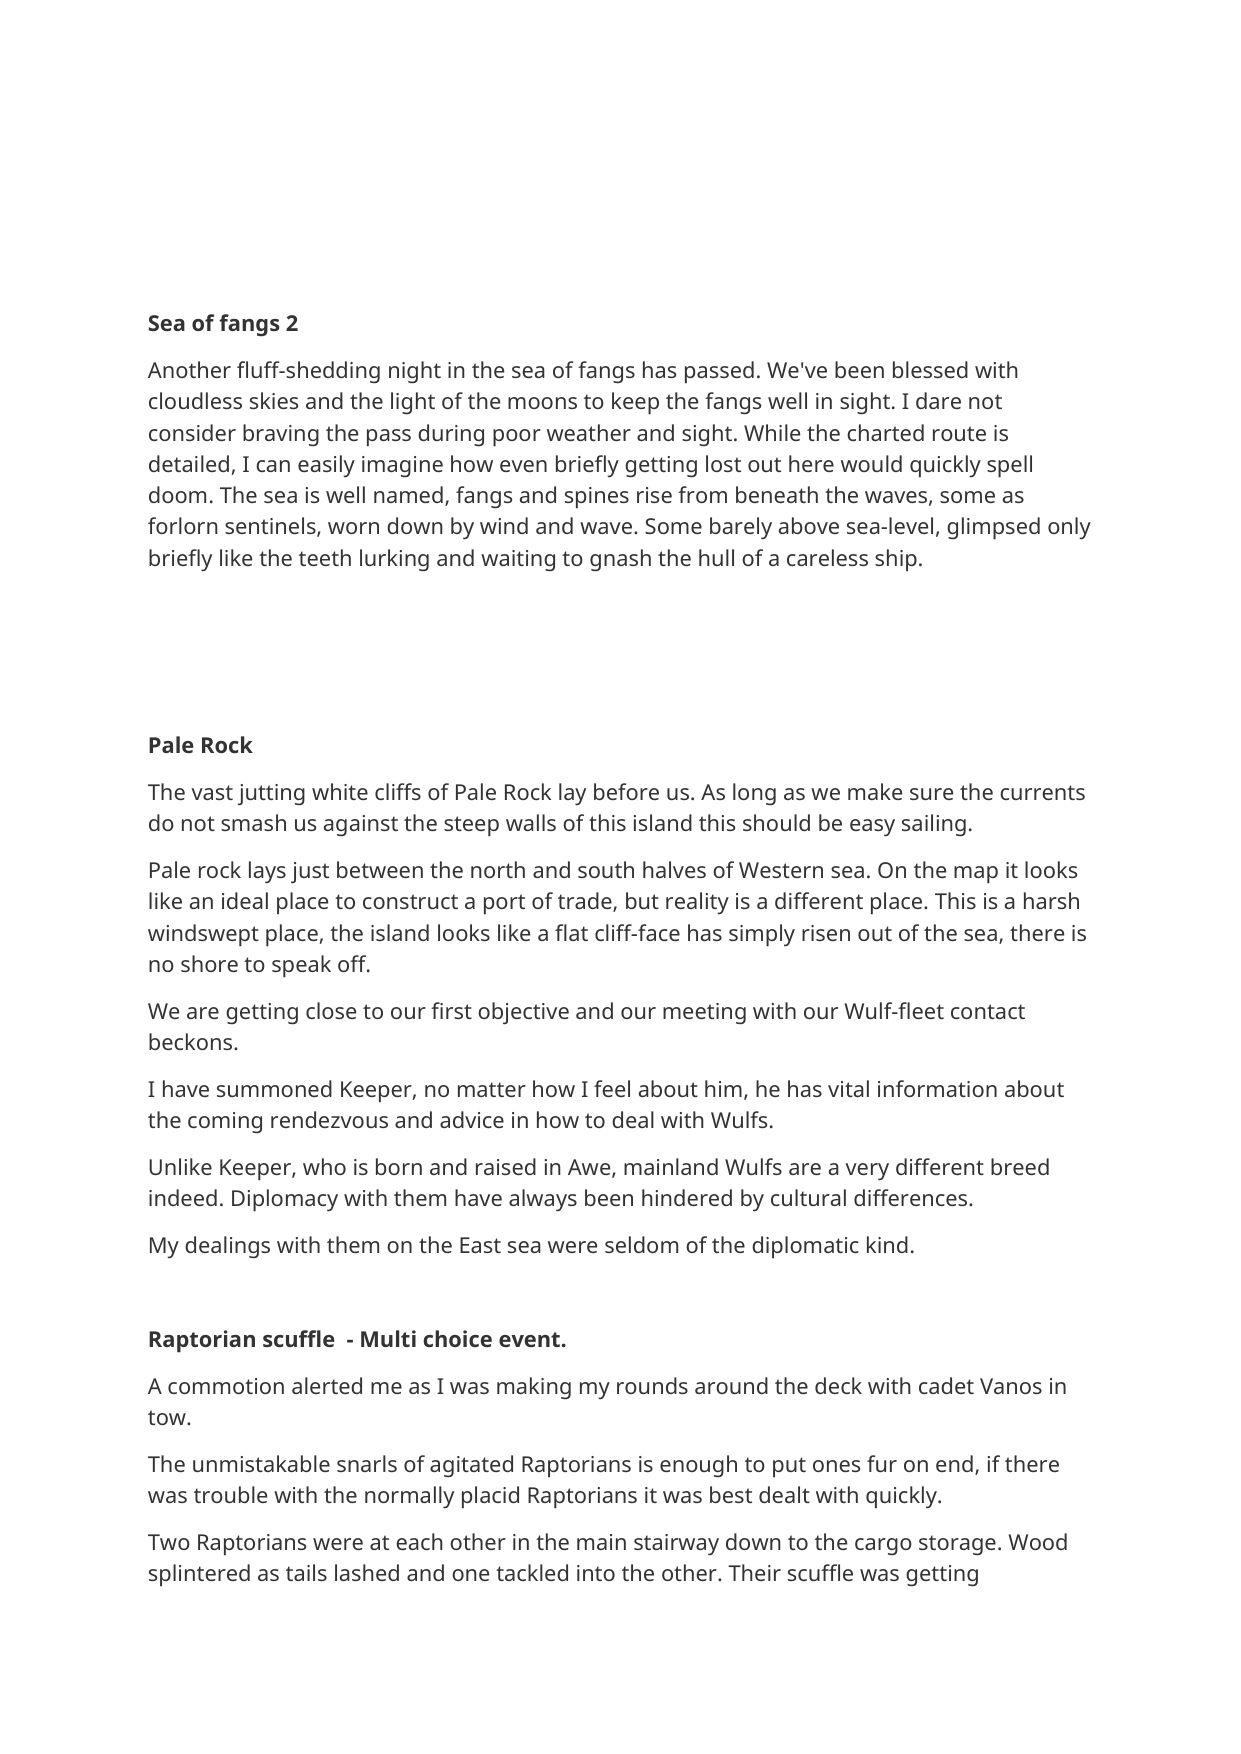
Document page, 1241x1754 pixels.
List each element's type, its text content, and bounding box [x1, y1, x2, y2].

text My dealings with them on the East sea were seldom of the diplomatic kind. [148, 1228, 1093, 1260]
text I have summoned Keeper, no matter how I feel about him, he has vital information about the coming rendezvous and advice in how to deal with Wulfs. [148, 1072, 1093, 1135]
text Unlike Keeper, who is born and raised in Awe, mainland Wulfs are a very different breed indeed. Diplomacy with them have always been hindered by cultural differences. [148, 1150, 1093, 1213]
text Another fluff-shedding night in the sea of fangs has passed. We've been blessed with cloudless skies and the light of the moons to keep the fangs well in sight. I dare not consider braving the pass during poor weather and sight. While the charted route is detailed, I can easily imagine how even briefly getting lost out here would quickly spell doom. The sea is well named, fangs and spines rise from beneath the waves, some as forlorn sentinels, worn down by wind and wave. Some barely above sea-level, glimpsed only briefly like the teeth lurking and waiting to gnash the hull of a careless ship. [148, 353, 1093, 572]
text Pale rock lays just between the north and south halves of Western sea. On the map it looks like an ideal place to construct a port of trade, but reality is a different place. This is a harsh windswept place, the island looks like a flat cliff-face has simply risen out of the sea, there is no shore to speak off. [148, 853, 1093, 978]
text Raptorian scuffle - Multi choice event. [148, 1322, 1093, 1353]
text We are getting close to our first objective and our meeting with our Wulf-fleet contact beckons. [148, 994, 1093, 1057]
text The vast jutting white cliffs of Pale Rock lay before us. As long as we make sure the currents do not smash us against the steep walls of this island this should be easy sailing. [148, 775, 1093, 838]
text Pale Rock [148, 728, 1093, 760]
text The unmistakable snarls of agitated Raptorians is enough to put ones fur on end, if there was trouble with the normally placid Raptorians it was best dealt with quickly. [148, 1447, 1093, 1510]
text Two Raptorians were at each other in the main stairway down to the cargo storage. Wood splintered as tails lashed and one tackled into the other. Their scuffle was getting [148, 1525, 1093, 1588]
text A commotion alerted me as I was making my rounds around the deck with cadet Vanos in tow. [148, 1369, 1093, 1432]
text Sea of fangs 2 [148, 307, 1093, 338]
